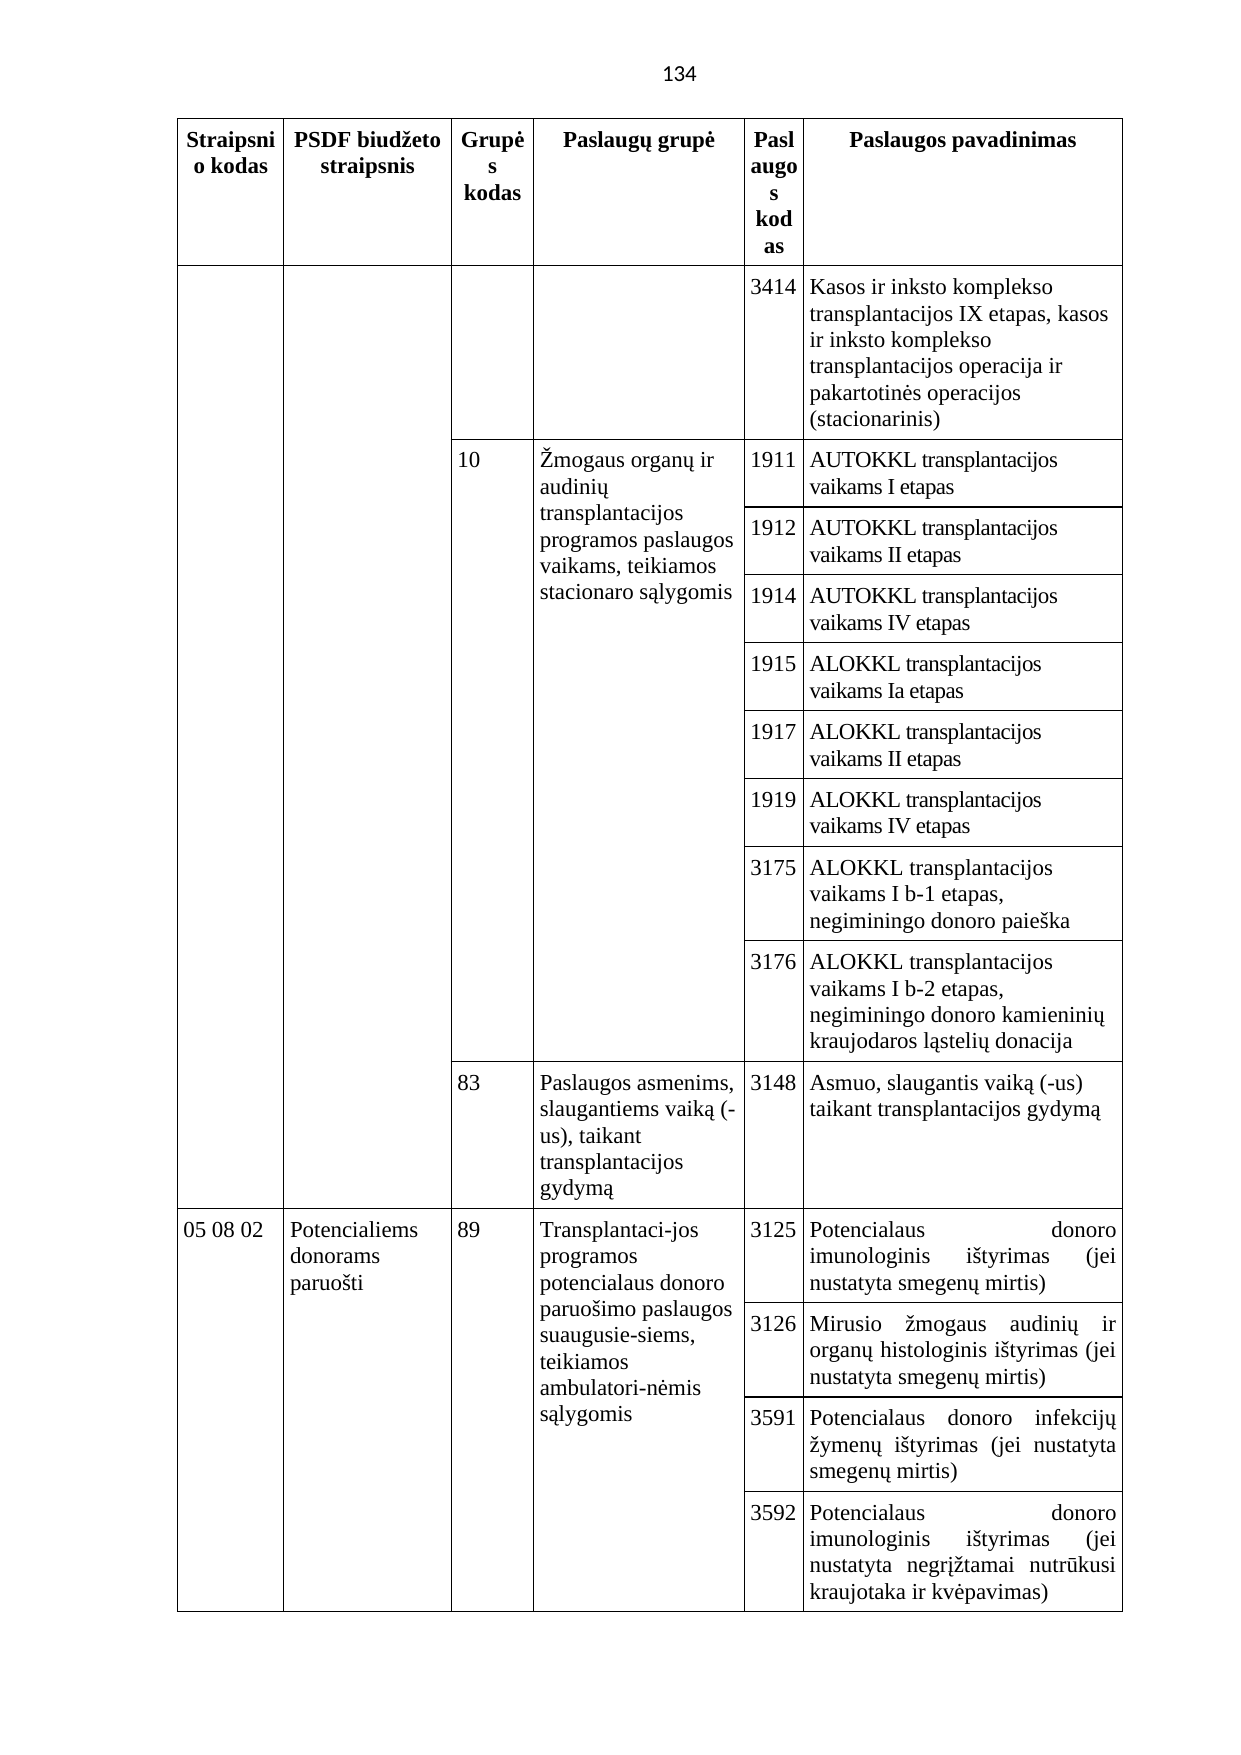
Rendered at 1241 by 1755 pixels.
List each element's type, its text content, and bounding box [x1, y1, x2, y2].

table_cell Potencialaus donoro imunologinis ištyrimas (jei nustatyta smegenų mirtis) [804, 1209, 1122, 1302]
table_cell 1917 [745, 711, 803, 778]
table_cell [284, 778, 451, 846]
table_cell [178, 266, 283, 438]
table_cell [284, 642, 451, 710]
table_cell [452, 778, 533, 846]
table_cell 83 [452, 1062, 533, 1208]
table_cell [284, 266, 451, 438]
table_cell [452, 642, 533, 710]
table_cell [452, 506, 533, 574]
table_cell AUTOKKL transplantacijos vaikams IV etapas [804, 575, 1122, 642]
table_cell 3176 [745, 941, 803, 1061]
table_cell [534, 266, 744, 438]
table_header Paslaugos kodas [745, 119, 803, 265]
table_cell 3175 [745, 847, 803, 940]
table_cell Asmuo, slaugantis vaiką (-us) taikant transplantacijos gydymą [804, 1062, 1122, 1208]
table_header PSDF biudžeto straipsnis [284, 119, 451, 265]
table_cell [534, 846, 744, 940]
table_cell [284, 846, 451, 940]
table_cell [178, 439, 283, 506]
table_cell Kasos ir inksto komplekso transplantacijos IX etapas, kasos ir inksto komplekso transplantacijos operacija ir pakartotinės operacijos (stacionarinis) [804, 266, 1122, 438]
table_cell [452, 710, 533, 778]
table_cell [178, 778, 283, 846]
table_cell [178, 846, 283, 940]
table_cell Paslaugos asmenims, slaugantiems vaiką (-us), taikant transplantacijos gydymą [534, 1062, 744, 1208]
table_cell Transplantaci-jos programos potencialaus donoro paruošimo paslaugos suaugusie-siems, teikiamos ambulatori-nėmis sąlygomis [534, 1209, 744, 1611]
table_cell 1915 [745, 643, 803, 710]
table_cell ALOKKL transplantacijos vaikams I b-2 etapas, negiminingo donoro kamieninių kraujodaros ląstelių donacija [804, 941, 1122, 1061]
table_cell AUTOKKL transplantacijos vaikams I etapas [804, 440, 1122, 506]
table_cell 3125 [745, 1209, 803, 1302]
table_cell [452, 846, 533, 940]
table_cell [284, 710, 451, 778]
table_cell 3126 [745, 1303, 803, 1396]
table_cell 3148 [745, 1062, 803, 1208]
table_header Straipsnio kodas [178, 119, 283, 265]
table_cell [284, 506, 451, 574]
table_cell ALOKKL transplantacijos vaikams II etapas [804, 711, 1122, 778]
table_cell [452, 266, 533, 438]
table_cell [178, 642, 283, 710]
table_cell 1911 [745, 440, 803, 506]
table_cell 1914 [745, 575, 803, 642]
table_cell [452, 940, 533, 1061]
table_cell [178, 940, 283, 1208]
table_cell [178, 710, 283, 778]
table_cell 3414 [745, 266, 803, 438]
table_cell [178, 574, 283, 642]
table_cell 3591 [745, 1398, 803, 1491]
table_cell ALOKKL transplantacijos vaikams I b-1 etapas, negiminingo donoro paieška [804, 847, 1122, 940]
table_header Paslaugos pavadinimas [804, 119, 1122, 265]
table_header Grupės kodas [452, 119, 533, 265]
table_cell [452, 574, 533, 642]
table_header Paslaugų grupė [534, 119, 744, 265]
table_cell 1919 [745, 779, 803, 846]
table_cell 05 08 02 [178, 1209, 283, 1611]
table_cell [284, 574, 451, 642]
table_cell Potencialiems donorams paruošti [284, 1209, 451, 1611]
table_cell AUTOKKL transplantacijos vaikams II etapas [804, 508, 1122, 574]
table_cell ALOKKL transplantacijos vaikams IV etapas [804, 779, 1122, 846]
table_cell [178, 506, 283, 574]
table_cell [534, 940, 744, 1061]
table_cell 89 [452, 1209, 533, 1611]
table_cell Žmogaus organų ir audinių transplantacijos programos paslaugos vaikams, teikiamos stacionaro sąlygomis [534, 440, 744, 846]
table_cell Mirusio žmogaus audinių ir organų histologinis ištyrimas (jei nustatyta smegenų mirtis) [804, 1303, 1122, 1396]
table_cell 3592 [745, 1492, 803, 1611]
table_cell Potencialaus donoro imunologinis ištyrimas (jei nustatyta negrįžtamai nutrūkusi kraujotaka ir kvėpavimas) [804, 1492, 1122, 1611]
table_cell ALOKKL transplantacijos vaikams Ia etapas [804, 643, 1122, 710]
table_cell [284, 940, 451, 1208]
table_cell 1912 [745, 508, 803, 574]
table_cell Potencialaus donoro infekcijų žymenų ištyrimas (jei nustatyta smegenų mirtis) [804, 1398, 1122, 1491]
table_cell 10 [452, 440, 533, 506]
table_cell [284, 439, 451, 506]
